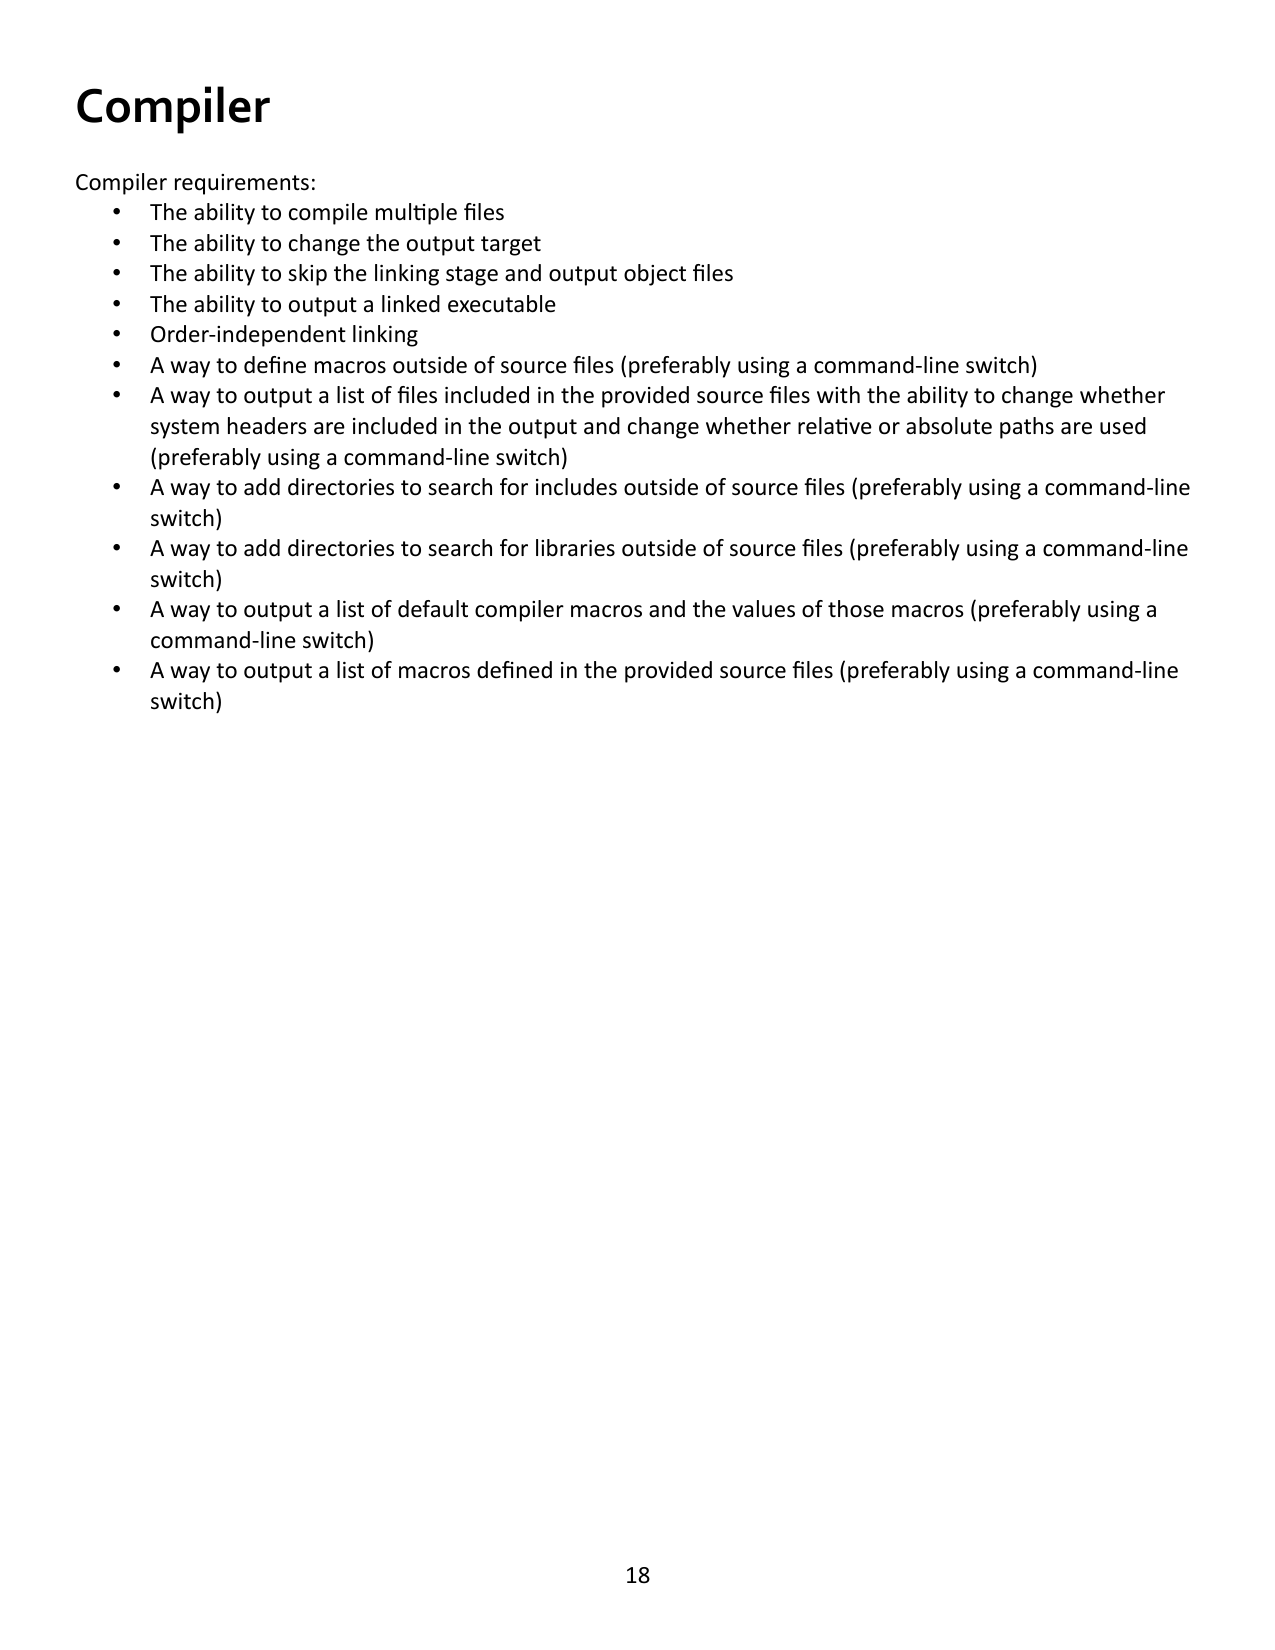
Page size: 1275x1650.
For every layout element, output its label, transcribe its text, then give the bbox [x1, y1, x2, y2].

list The ability to compile multiple files [112, 196, 1200, 227]
list The ability to output a linked executable [112, 288, 1200, 318]
text Compiler requirements: [75, 166, 1200, 196]
list A way to output a list of macros defined in the provided source files (preferably using a command-line switch) [112, 654, 1200, 715]
list Order-independent linking [112, 318, 1200, 349]
subtitle Compiler [75, 75, 1200, 135]
list The ability to change the output target [112, 227, 1200, 257]
list A way to output a list of files included in the provided source files with the ability to change whether system headers are included in the output and change whether relative or absolute paths are used (preferably using a command-line switch) [112, 379, 1200, 471]
list The ability to skip the linking stage and output object files [112, 257, 1200, 288]
list A way to define macros outside of source files (preferably using a command-line switch) [112, 349, 1200, 379]
list A way to add directories to search for includes outside of source files (preferably using a command-line switch) [112, 471, 1200, 532]
list A way to output a list of default compiler macros and the values of those macros (preferably using a command-line switch) [112, 593, 1200, 654]
list A way to add directories to search for libraries outside of source files (preferably using a command-line switch) [112, 532, 1200, 593]
